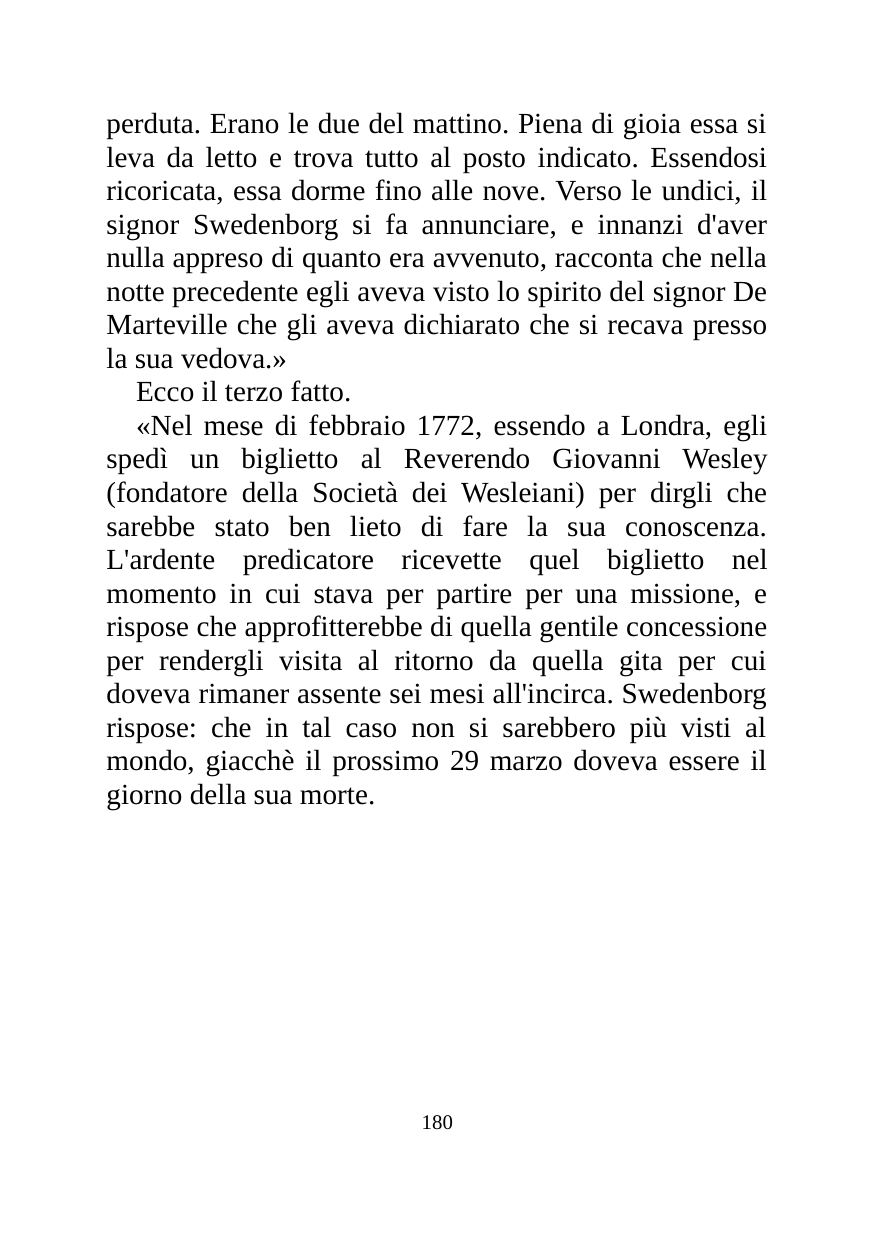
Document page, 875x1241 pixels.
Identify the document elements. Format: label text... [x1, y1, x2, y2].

text Ecco il terzo fatto. [106, 374, 768, 408]
text «Nel mese di febbraio 1772, essendo a Londra, egli spedì un biglietto al Reverendo Giovanni Wesley (fondatore della Società dei Wesleiani) per dirgli che sarebbe stato ben lieto di fare la sua conoscenza. L'ardente predicatore ricevette quel biglietto nel momento in cui stava per partire per una missione, e rispose che approfitterebbe di quella gentile concessione per rendergli visita al ritorno da quella gita per cui doveva rimaner assente sei mesi all'incirca. Swedenborg rispose: che in tal caso non si sarebbero più visti al mondo, giacchè il prossimo 29 marzo doveva essere il giorno della sua morte. [106, 408, 768, 811]
text perduta. Erano le due del mattino. Piena di gioia essa si leva da letto e trova tutto al posto indicato. Essendosi ricoricata, essa dorme fino alle nove. Verso le undici, il signor Swedenborg si fa annunciare, e innanzi d'aver nulla appreso di quanto era avvenuto, racconta che nella notte precedente egli aveva visto lo spirito del signor De Marteville che gli aveva dichiarato che si recava presso la sua vedova.» [106, 106, 768, 374]
